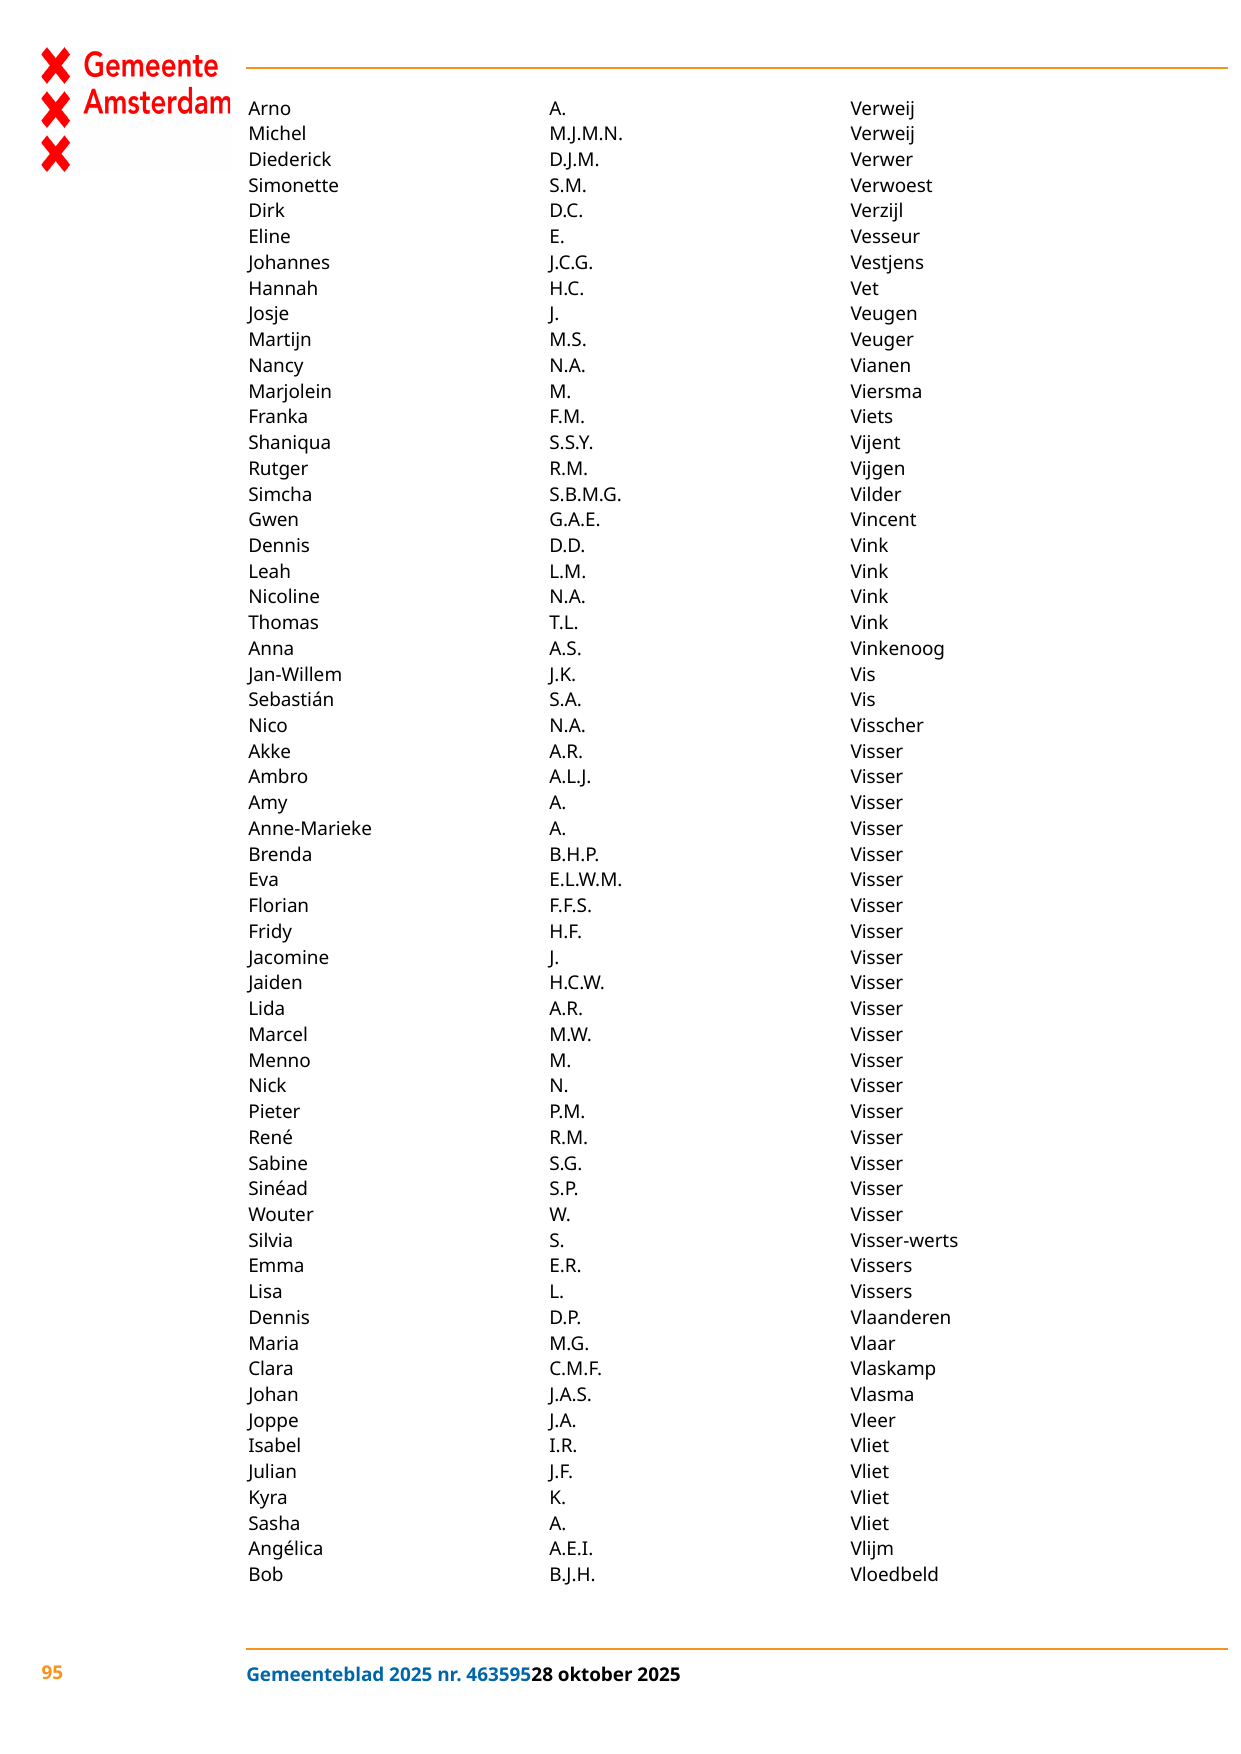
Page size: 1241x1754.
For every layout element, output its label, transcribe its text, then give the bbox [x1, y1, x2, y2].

table_cell Sasha [248, 1510, 549, 1536]
table_cell S.A. [549, 687, 850, 712]
table_cell Vincent [850, 506, 1152, 532]
table_cell Visser [850, 764, 1152, 789]
table_cell Jan-Willem [248, 661, 549, 687]
table_cell Dirk [248, 198, 549, 223]
table_cell Visser [850, 944, 1152, 969]
table_cell Amy [248, 790, 549, 815]
table_cell Verzijl [850, 198, 1152, 223]
table_cell Vijent [850, 429, 1152, 455]
table_cell Vloedbeld [850, 1561, 1152, 1587]
table_cell M. [549, 378, 850, 403]
table_cell Franka [248, 404, 549, 429]
table_cell J.A. [549, 1407, 850, 1433]
table_cell Visser [850, 1201, 1152, 1227]
table_cell Akke [248, 738, 549, 764]
table_cell Vet [850, 275, 1152, 301]
table_cell A. [549, 815, 850, 841]
table_cell Vlasma [850, 1381, 1152, 1407]
table_cell Jacomine [248, 944, 549, 969]
table_cell M.W. [549, 1021, 850, 1047]
table_cell Eva [248, 867, 549, 892]
table_cell J.C.G. [549, 249, 850, 275]
table_cell Marcel [248, 1021, 549, 1047]
table_cell E. [549, 224, 850, 249]
table_cell T.L. [549, 609, 850, 635]
table_cell Sinéad [248, 1175, 549, 1201]
table_cell R.M. [549, 455, 850, 481]
table_cell Pieter [248, 1098, 549, 1124]
table_cell Shaniqua [248, 429, 549, 455]
table_cell Angélica [248, 1536, 549, 1561]
table_cell Vlaar [850, 1330, 1152, 1356]
table_cell Vinkenoog [850, 635, 1152, 661]
table_cell Verweij [850, 121, 1152, 146]
table_cell J. [549, 944, 850, 969]
table_cell Anna [248, 635, 549, 661]
table_cell Verwoest [850, 172, 1152, 198]
table_cell N.A. [549, 712, 850, 738]
table_cell A. [549, 790, 850, 815]
table_cell S. [549, 1227, 850, 1253]
table_cell A.E.I. [549, 1536, 850, 1561]
table_cell Vliet [850, 1433, 1152, 1458]
table_cell Dennis [248, 532, 549, 558]
table_cell Visser [850, 738, 1152, 764]
table_cell J.F. [549, 1459, 850, 1484]
table_cell R.M. [549, 1124, 850, 1150]
table_cell Michel [248, 121, 549, 146]
table_cell Gwen [248, 506, 549, 532]
table_cell C.M.F. [549, 1356, 850, 1381]
table_cell A.S. [549, 635, 850, 661]
table_cell D.J.M. [549, 146, 850, 172]
table_cell Dennis [248, 1304, 549, 1330]
table_cell Simcha [248, 481, 549, 506]
table_cell Vink [850, 584, 1152, 609]
table_cell Marjolein [248, 378, 549, 403]
table_cell Arno [248, 95, 549, 121]
table_cell Verwer [850, 146, 1152, 172]
table_cell Martijn [248, 326, 549, 352]
table_cell Fridy [248, 918, 549, 944]
table_cell S.G. [549, 1150, 850, 1175]
table_cell H.C. [549, 275, 850, 301]
table_cell D.P. [549, 1304, 850, 1330]
table_cell E.R. [549, 1253, 850, 1278]
table_cell Kyra [248, 1484, 549, 1510]
table_cell Visser [850, 918, 1152, 944]
table_cell Vink [850, 558, 1152, 584]
table_cell A. [549, 95, 850, 121]
table_cell Vlijm [850, 1536, 1152, 1561]
table_cell B.J.H. [549, 1561, 850, 1587]
table_cell A.R. [549, 995, 850, 1021]
table_cell Eline [248, 224, 549, 249]
table_cell A. [549, 1510, 850, 1536]
table_cell L. [549, 1278, 850, 1304]
table_cell Silvia [248, 1227, 549, 1253]
table_cell M.S. [549, 326, 850, 352]
table_cell Visser [850, 1098, 1152, 1124]
table_cell Thomas [248, 609, 549, 635]
table_cell N.A. [549, 584, 850, 609]
table_cell Visser [850, 1047, 1152, 1072]
table_cell B.H.P. [549, 841, 850, 867]
table_cell Diederick [248, 146, 549, 172]
table_cell Vliet [850, 1459, 1152, 1484]
table_cell Rutger [248, 455, 549, 481]
table_cell Nancy [248, 352, 549, 378]
table_cell Johan [248, 1381, 549, 1407]
table_cell M.G. [549, 1330, 850, 1356]
table_cell Vink [850, 609, 1152, 635]
table_cell L.M. [549, 558, 850, 584]
table_cell René [248, 1124, 549, 1150]
table_cell Julian [248, 1459, 549, 1484]
table_cell J.A.S. [549, 1381, 850, 1407]
table_cell S.B.M.G. [549, 481, 850, 506]
table_cell Menno [248, 1047, 549, 1072]
table_cell S.M. [549, 172, 850, 198]
table_cell Lida [248, 995, 549, 1021]
table_cell K. [549, 1484, 850, 1510]
table_cell Vliet [850, 1484, 1152, 1510]
table_cell Visser [850, 841, 1152, 867]
table_cell Vleer [850, 1407, 1152, 1433]
table_cell Viersma [850, 378, 1152, 403]
table_cell Leah [248, 558, 549, 584]
table_cell Verweij [850, 95, 1152, 121]
table_cell D.C. [549, 198, 850, 223]
table_cell Vianen [850, 352, 1152, 378]
table_cell Visser-werts [850, 1227, 1152, 1253]
table_cell Joppe [248, 1407, 549, 1433]
table_cell Visser [850, 1073, 1152, 1098]
table_cell Visser [850, 1150, 1152, 1175]
table_cell Vis [850, 661, 1152, 687]
table_cell Lisa [248, 1278, 549, 1304]
table_cell Anne-Marieke [248, 815, 549, 841]
table_cell Isabel [248, 1433, 549, 1458]
table_cell P.M. [549, 1098, 850, 1124]
table_cell F.F.S. [549, 893, 850, 918]
table_cell Maria [248, 1330, 549, 1356]
table_cell Vliet [850, 1510, 1152, 1536]
table_cell Vissers [850, 1253, 1152, 1278]
table_cell Jaiden [248, 970, 549, 995]
table_cell Sabine [248, 1150, 549, 1175]
table_cell Visser [850, 815, 1152, 841]
table_cell Nick [248, 1073, 549, 1098]
table_cell Nico [248, 712, 549, 738]
table_cell Visser [850, 893, 1152, 918]
table_cell Visser [850, 790, 1152, 815]
table_cell G.A.E. [549, 506, 850, 532]
table_cell W. [549, 1201, 850, 1227]
table_cell H.C.W. [549, 970, 850, 995]
table_cell Vijgen [850, 455, 1152, 481]
table_cell Visser [850, 1021, 1152, 1047]
table_cell Ambro [248, 764, 549, 789]
table_cell Visser [850, 1124, 1152, 1150]
table_cell I.R. [549, 1433, 850, 1458]
table_cell N. [549, 1073, 850, 1098]
table_cell J.K. [549, 661, 850, 687]
table_cell H.F. [549, 918, 850, 944]
table_cell Hannah [248, 275, 549, 301]
table_cell Josje [248, 301, 549, 326]
table_cell Wouter [248, 1201, 549, 1227]
table_cell Visser [850, 995, 1152, 1021]
table_cell Sebastián [248, 687, 549, 712]
table_cell Vis [850, 687, 1152, 712]
table_cell Florian [248, 893, 549, 918]
table_cell N.A. [549, 352, 850, 378]
table_cell Veugen [850, 301, 1152, 326]
table_cell Viets [850, 404, 1152, 429]
table_cell Vesseur [850, 224, 1152, 249]
table_cell D.D. [549, 532, 850, 558]
table_cell Visser [850, 867, 1152, 892]
table_cell Emma [248, 1253, 549, 1278]
table_cell Veuger [850, 326, 1152, 352]
table_cell J. [549, 301, 850, 326]
table_cell Vilder [850, 481, 1152, 506]
table_cell Vlaskamp [850, 1356, 1152, 1381]
table_cell M.J.M.N. [549, 121, 850, 146]
table_cell A.R. [549, 738, 850, 764]
table_cell Vestjens [850, 249, 1152, 275]
table_cell Bob [248, 1561, 549, 1587]
table_cell Visscher [850, 712, 1152, 738]
picture [41, 47, 231, 172]
table_cell Vink [850, 532, 1152, 558]
table_cell Visser [850, 1175, 1152, 1201]
table_cell M. [549, 1047, 850, 1072]
table_cell Johannes [248, 249, 549, 275]
table_cell Vissers [850, 1278, 1152, 1304]
table_cell Visser [850, 970, 1152, 995]
table_cell E.L.W.M. [549, 867, 850, 892]
table_cell Vlaanderen [850, 1304, 1152, 1330]
table_cell S.P. [549, 1175, 850, 1201]
table_cell Simonette [248, 172, 549, 198]
table_cell A.L.J. [549, 764, 850, 789]
table_cell Clara [248, 1356, 549, 1381]
table_cell Nicoline [248, 584, 549, 609]
table_cell F.M. [549, 404, 850, 429]
table_cell Brenda [248, 841, 549, 867]
table_cell S.S.Y. [549, 429, 850, 455]
